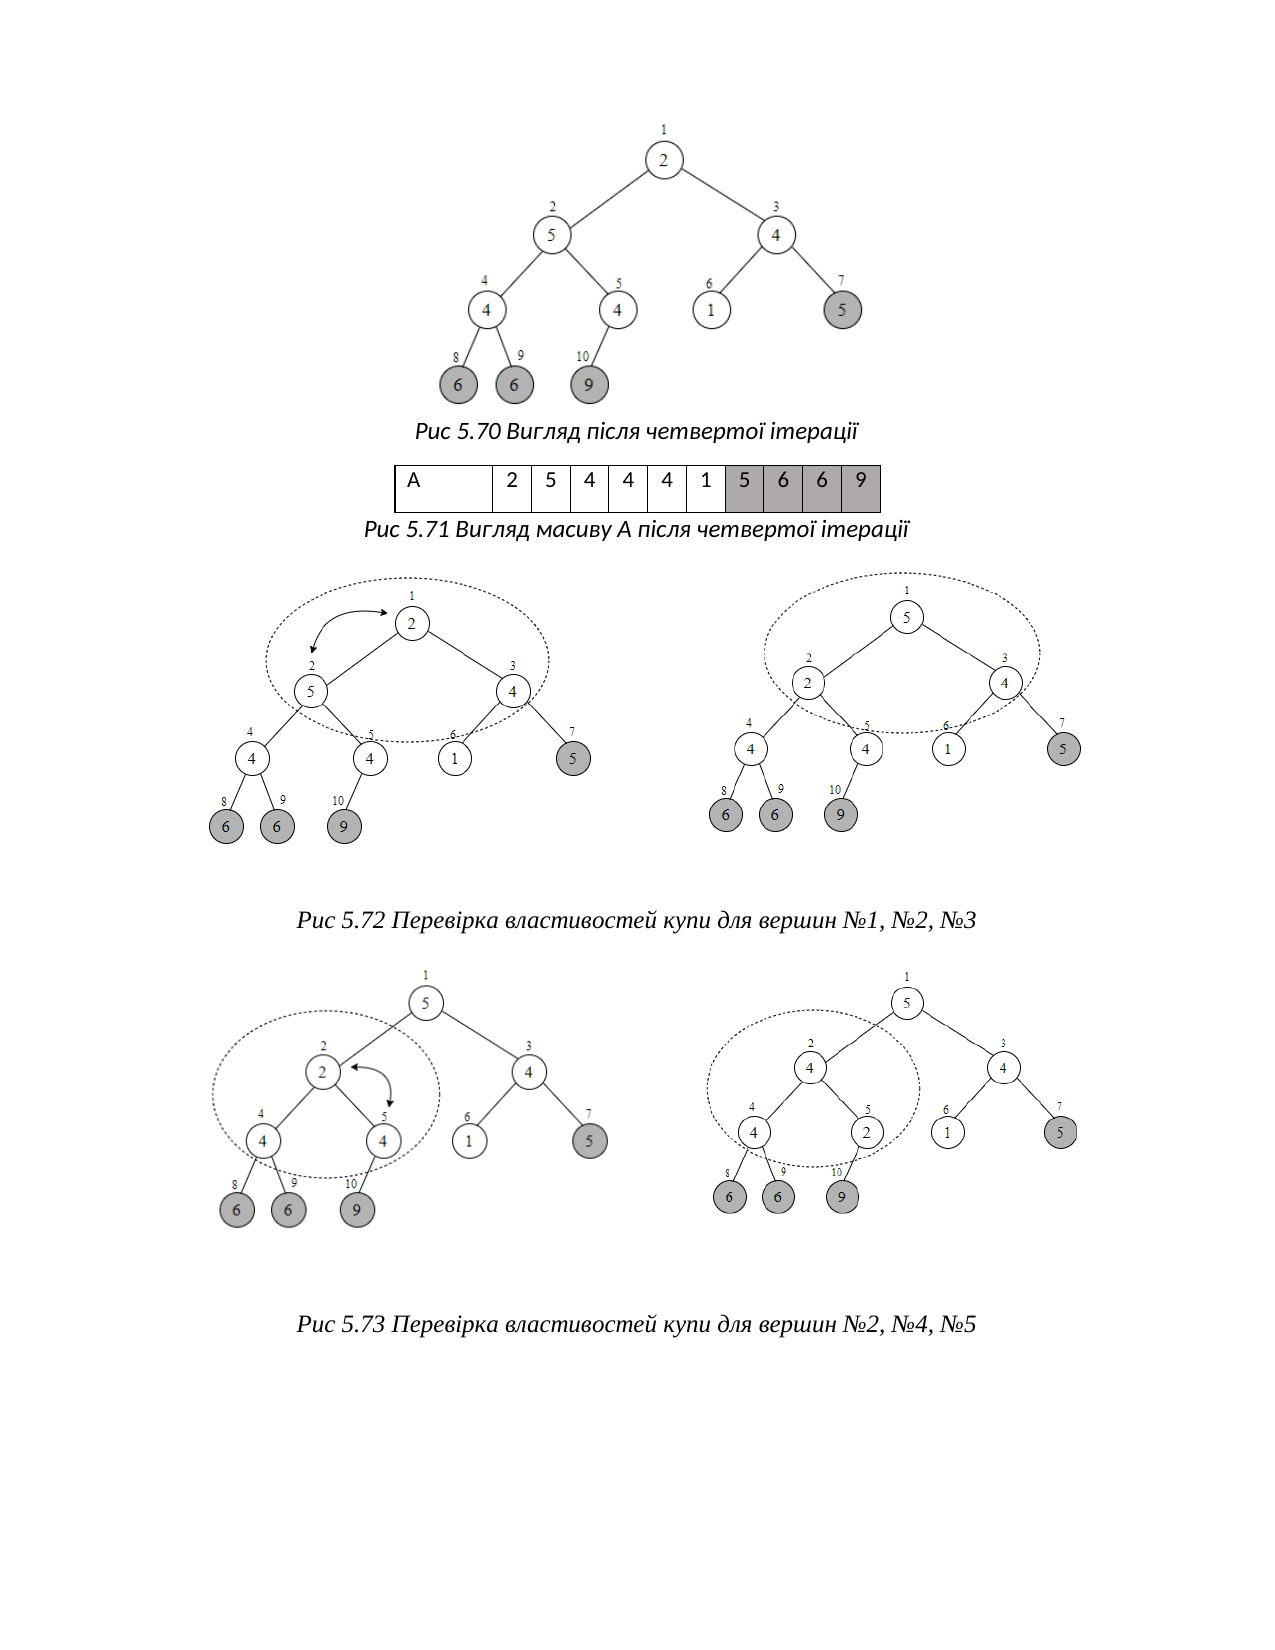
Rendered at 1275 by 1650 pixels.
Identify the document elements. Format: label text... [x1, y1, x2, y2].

table_header 4 [648, 466, 686, 512]
table_header 5 [726, 466, 763, 512]
table_header 4 [609, 466, 647, 512]
table_header 1 [687, 466, 725, 512]
table_header [150, 952, 645, 1309]
table_header 6 [803, 466, 841, 512]
table_header [639, 562, 1125, 905]
table_header [150, 562, 639, 905]
text Рис 5.73 Перевірка властивостей купи для вершин №2, №4, №5 [150, 1309, 1125, 1337]
table_header 4 [571, 466, 608, 512]
text Рис 5.72 Перевірка властивостей купи для вершин №1, №2, №3 [150, 905, 1125, 933]
table_header 9 [842, 466, 880, 512]
table_header 2 [493, 466, 531, 512]
table_header 6 [764, 466, 802, 512]
text Рис 5.71 Вигляд масиву А після четвертої ітерації [150, 513, 1125, 544]
text Рис 5.70 Вигляд після четвертої ітерації [150, 110, 1125, 446]
table_header A [396, 466, 492, 512]
table_header [645, 952, 1125, 1309]
table_header 5 [532, 466, 570, 512]
